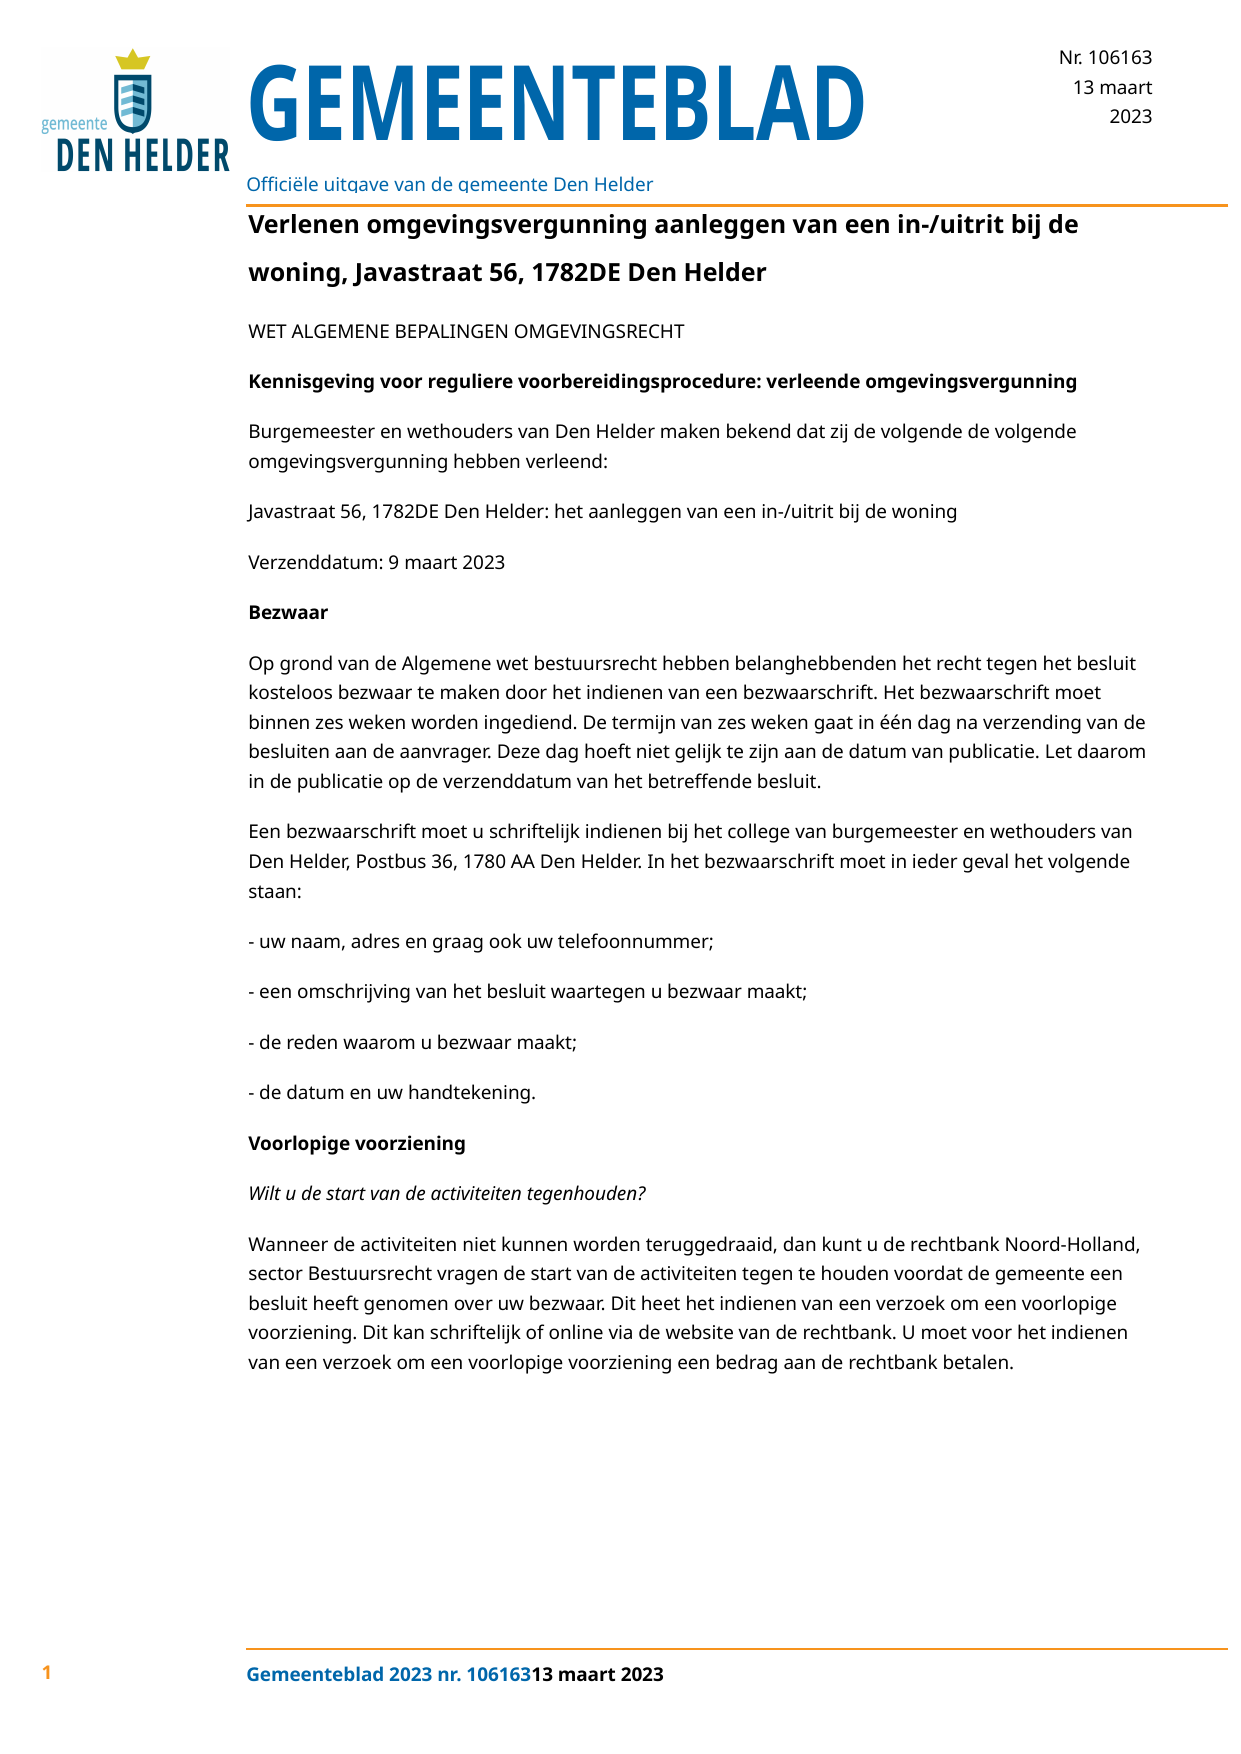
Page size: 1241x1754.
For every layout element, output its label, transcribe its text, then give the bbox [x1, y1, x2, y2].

text Burgemeester en wethouders van Den Helder maken bekend dat zij de volgende de volgende omgevingsvergunning hebben verleend: [248, 419, 1152, 474]
text Verlenen omgevingsvergunning aanleggen van een in-/uitrit bij de woning, Javastraat 56, 1782DE Den Helder [248, 207, 1152, 288]
text Op grond van de Algemene wet bestuursrecht hebben belanghebbenden het recht tegen het besluit kosteloos bezwaar te maken door het indienen van een bezwaarschrift. Het bezwaarschrift moet binnen zes weken worden ingediend. De termijn van zes weken gaat in één dag na verzending van de besluiten aan de aanvrager. Deze dag hoeft niet gelijk te zijn aan de datum van publicatie. Let daarom in de publicatie op de verzenddatum van het betreffende besluit. [248, 650, 1152, 794]
picture [63, 144, 68, 165]
text Javastraat 56, 1782DE Den Helder: het aanleggen van een in-/uitrit bij de woning [248, 499, 1152, 524]
text - een omschrijving van het besluit waartegen u bezwaar maakt; [248, 979, 1152, 1004]
text Wilt u de start van de activiteiten tegenhouden? [248, 1180, 1152, 1206]
picture [41, 47, 231, 172]
text Kennisgeving voor reguliere voorbereidingsprocedure: verleende omgevingsvergunning [248, 368, 1152, 394]
picture [130, 157, 135, 172]
picture [182, 144, 187, 165]
text - de datum en uw handtekening. [248, 1079, 1152, 1105]
text Een bezwaarschrift moet u schriftelijk indienen bij het college van burgemeester en wethouders van Den Helder, Postbus 36, 1780 AA Den Helder. In het bezwaarschrift moet in ieder geval het volgende staan: [248, 819, 1152, 904]
text Voorlopige voorziening [248, 1130, 1152, 1156]
text Wanneer de activiteiten niet kunnen worden teruggedraaid, dan kunt u de rechtbank Noord-Holland, sector Bestuursrecht vragen de start van de activiteiten tegen te houden voordat de gemeente een besluit heeft genomen over uw bezwaar. Dit heet het indienen van een verzoek om een voorlopige voorziening. Dit kan schriftelijk of online via de website van de rechtbank. U moet voor het indienen van een verzoek om een voorlopige voorziening een bedrag aan de rechtbank betalen. [248, 1231, 1152, 1375]
text WET ALGEMENE BEPALINGEN OMGEVINGSRECHT [248, 318, 1152, 344]
text - uw naam, adres en graag ook uw telefoonnummer; [248, 928, 1152, 954]
text Verzenddatum: 9 maart 2023 [248, 549, 1152, 575]
text Bezwaar [248, 599, 1152, 625]
picture [100, 154, 106, 172]
text - de reden waarom u bezwaar maakt; [248, 1029, 1152, 1055]
picture [220, 160, 224, 172]
